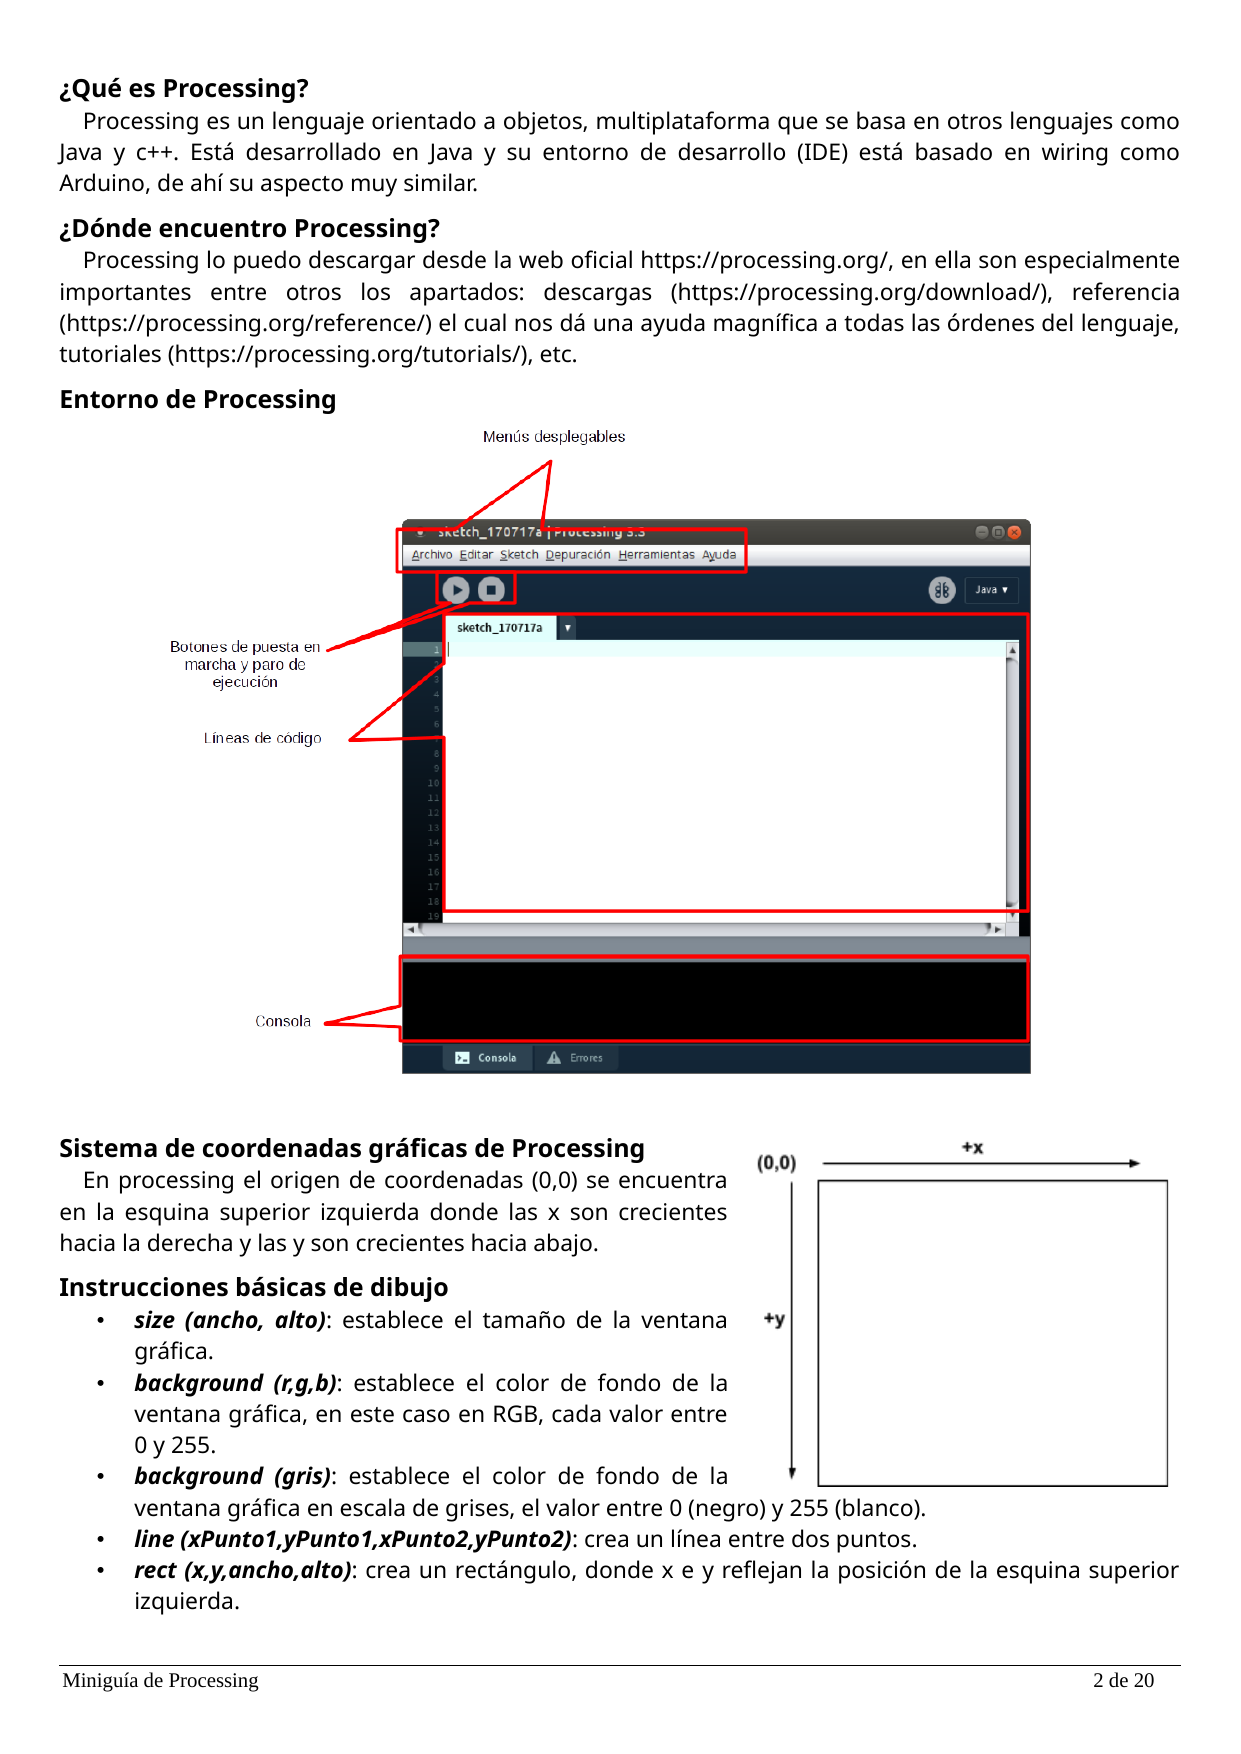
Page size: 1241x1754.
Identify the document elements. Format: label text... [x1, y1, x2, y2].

list line (xPunto1,yPunto1,xPunto2,yPunto2): crea un línea entre dos puntos. [97, 1523, 1181, 1554]
text Entorno de Processing [59, 381, 1181, 415]
text Instrucciones básicas de dibujo [59, 1270, 752, 1304]
text Processing es un lenguaje orientado a objetos, multiplataforma que se basa en otros lenguajes como Java y c++. Está desarrollado en Java y su entorno de desarrollo (IDE) está basado en wiring como Arduino, de ahí su aspecto muy similar. [59, 105, 1181, 199]
picture [752, 1130, 1169, 1487]
text ¿Qué es Processing? [59, 71, 1181, 105]
list size (ancho, alto): establece el tamaño de la ventana gráfica. [97, 1304, 752, 1366]
list rect (x,y,ancho,alto): crea un rectángulo, donde x e y reflejan la posición de la esquina superior izquierda. [97, 1554, 1181, 1616]
text En processing el origen de coordenadas (0,0) se encuentra en la esquina superior izquierda donde las x son crecientes hacia la derecha y las y son crecientes hacia abajo. [59, 1164, 752, 1258]
text Processing lo puedo descargar desde la web oficial https://processing.org/, en ella son especialmente importantes entre otros los apartados: descargas (https://processing.org/download/), referencia (https://processing.org/reference/) el cual nos dá una ayuda magnífica a todas las órdenes del lenguaje, tutoriales (https://processing.org/tutorials/), etc. [59, 244, 1181, 369]
text ¿Dónde encuentro Processing? [59, 210, 1181, 244]
list background (r,g,b): establece el color de fondo de la ventana gráfica, en este caso en RGB, cada valor entre 0 y 255. [97, 1366, 752, 1460]
list background (gris): establece el color de fondo de la ventana gráfica en escala de grises, el valor entre 0 (negro) y 255 (blanco). [97, 1460, 1181, 1523]
text Sistema de coordenadas gráficas de Processing [59, 1130, 752, 1164]
picture [114, 423, 1054, 1088]
